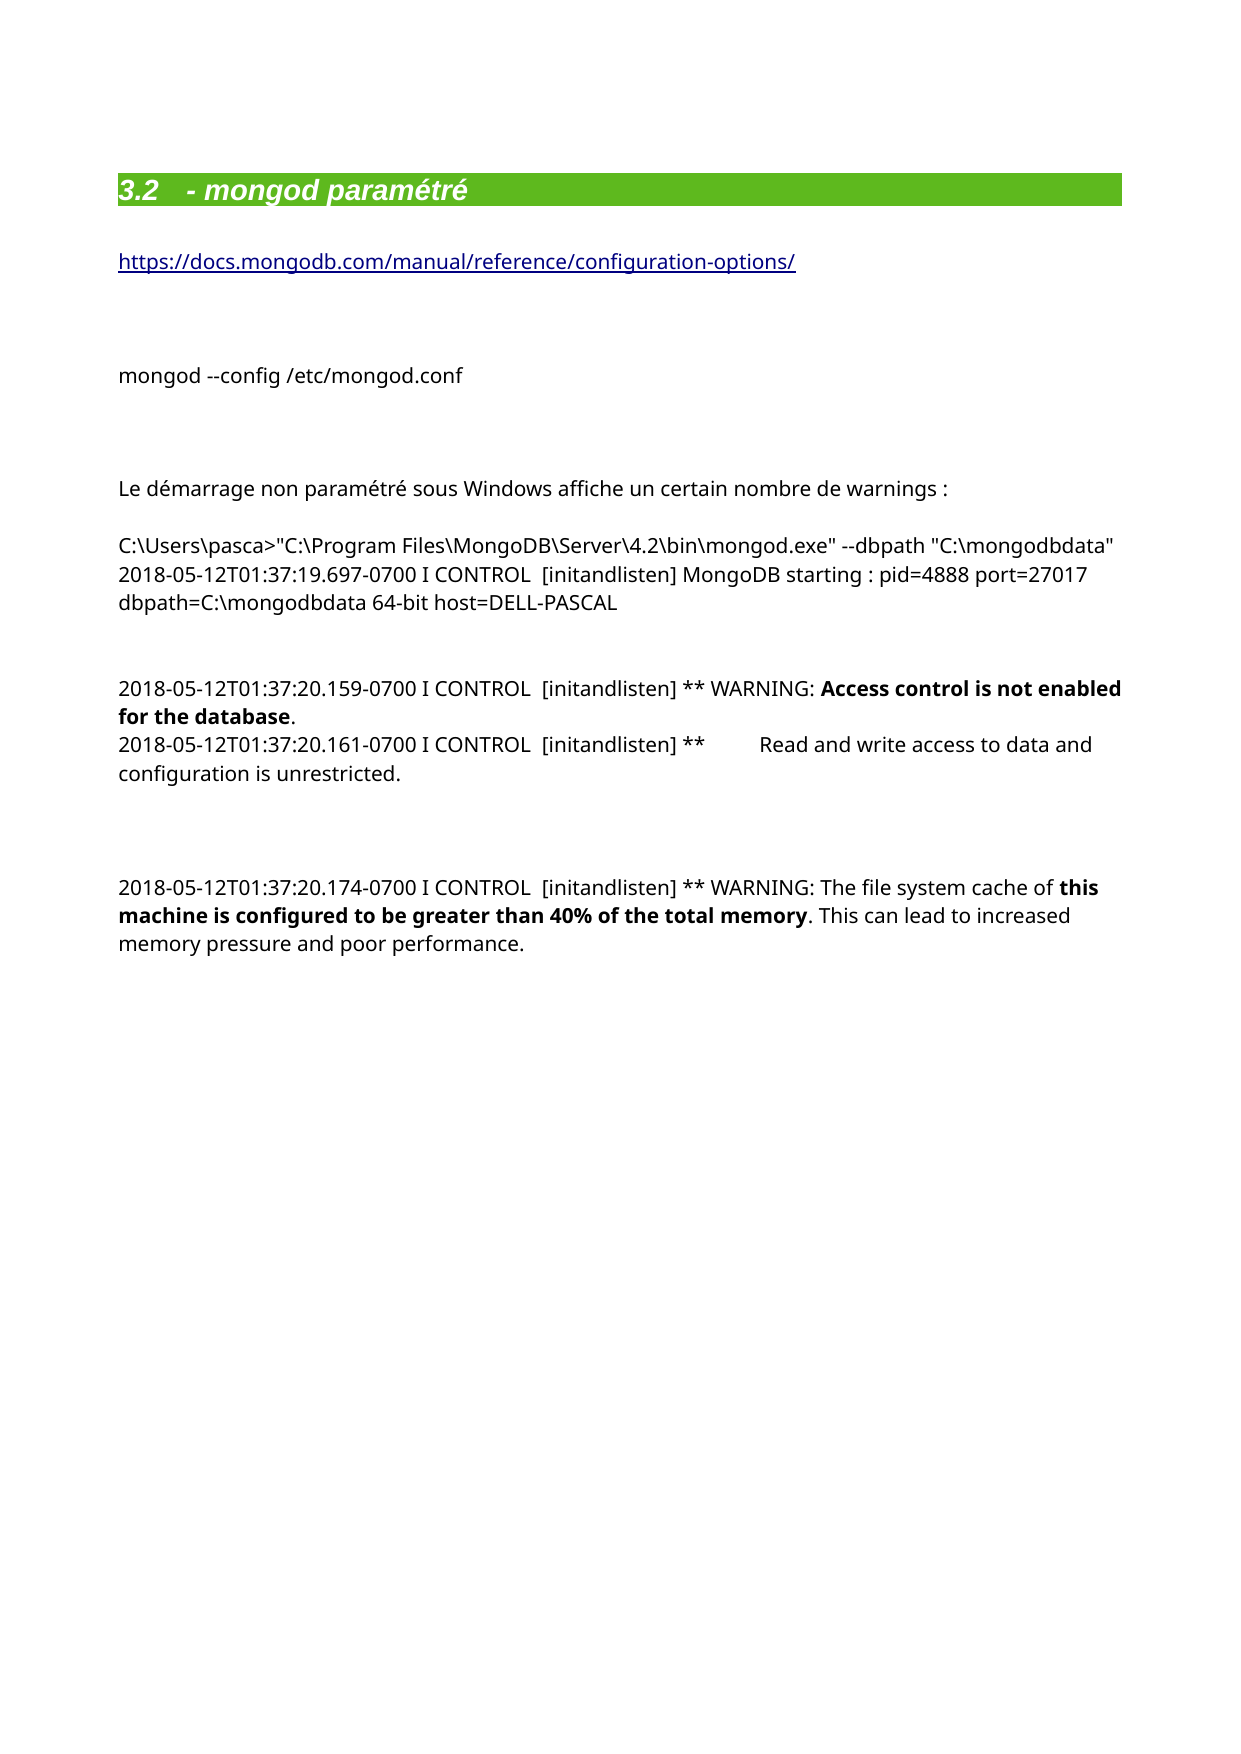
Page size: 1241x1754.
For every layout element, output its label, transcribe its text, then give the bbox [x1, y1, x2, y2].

text 2018-05-12T01:37:20.174-0700 I CONTROL [initandlisten] ** WARNING: The file system cache of this machine is configured to be greater than 40% of the total memory. This can lead to increased memory pressure and poor performance. [118, 873, 1122, 958]
text 2018-05-12T01:37:20.159-0700 I CONTROL [initandlisten] ** WARNING: Access control is not enabled for the database. [118, 674, 1122, 731]
subtitle - mongod paramétré [118, 173, 1122, 206]
text Le démarrage non paramétré sous Windows affiche un certain nombre de warnings : [118, 474, 1122, 503]
text mongod --config /etc/mongod.conf [118, 361, 1122, 389]
text https://docs.mongodb.com/manual/reference/configuration-options/ [118, 247, 1122, 276]
text 2018-05-12T01:37:19.697-0700 I CONTROL [initandlisten] MongoDB starting : pid=4888 port=27017 dbpath=C:\mongodbdata 64-bit host=DELL-PASCAL [118, 560, 1122, 617]
text 2018-05-12T01:37:20.161-0700 I CONTROL [initandlisten] ** Read and write access to data and configuration is unrestricted. [118, 731, 1122, 787]
text C:\Users\pasca>"C:\Program Files\MongoDB\Server\4.2\bin\mongod.exe" --dbpath "C:\mongodbdata" [118, 531, 1122, 560]
